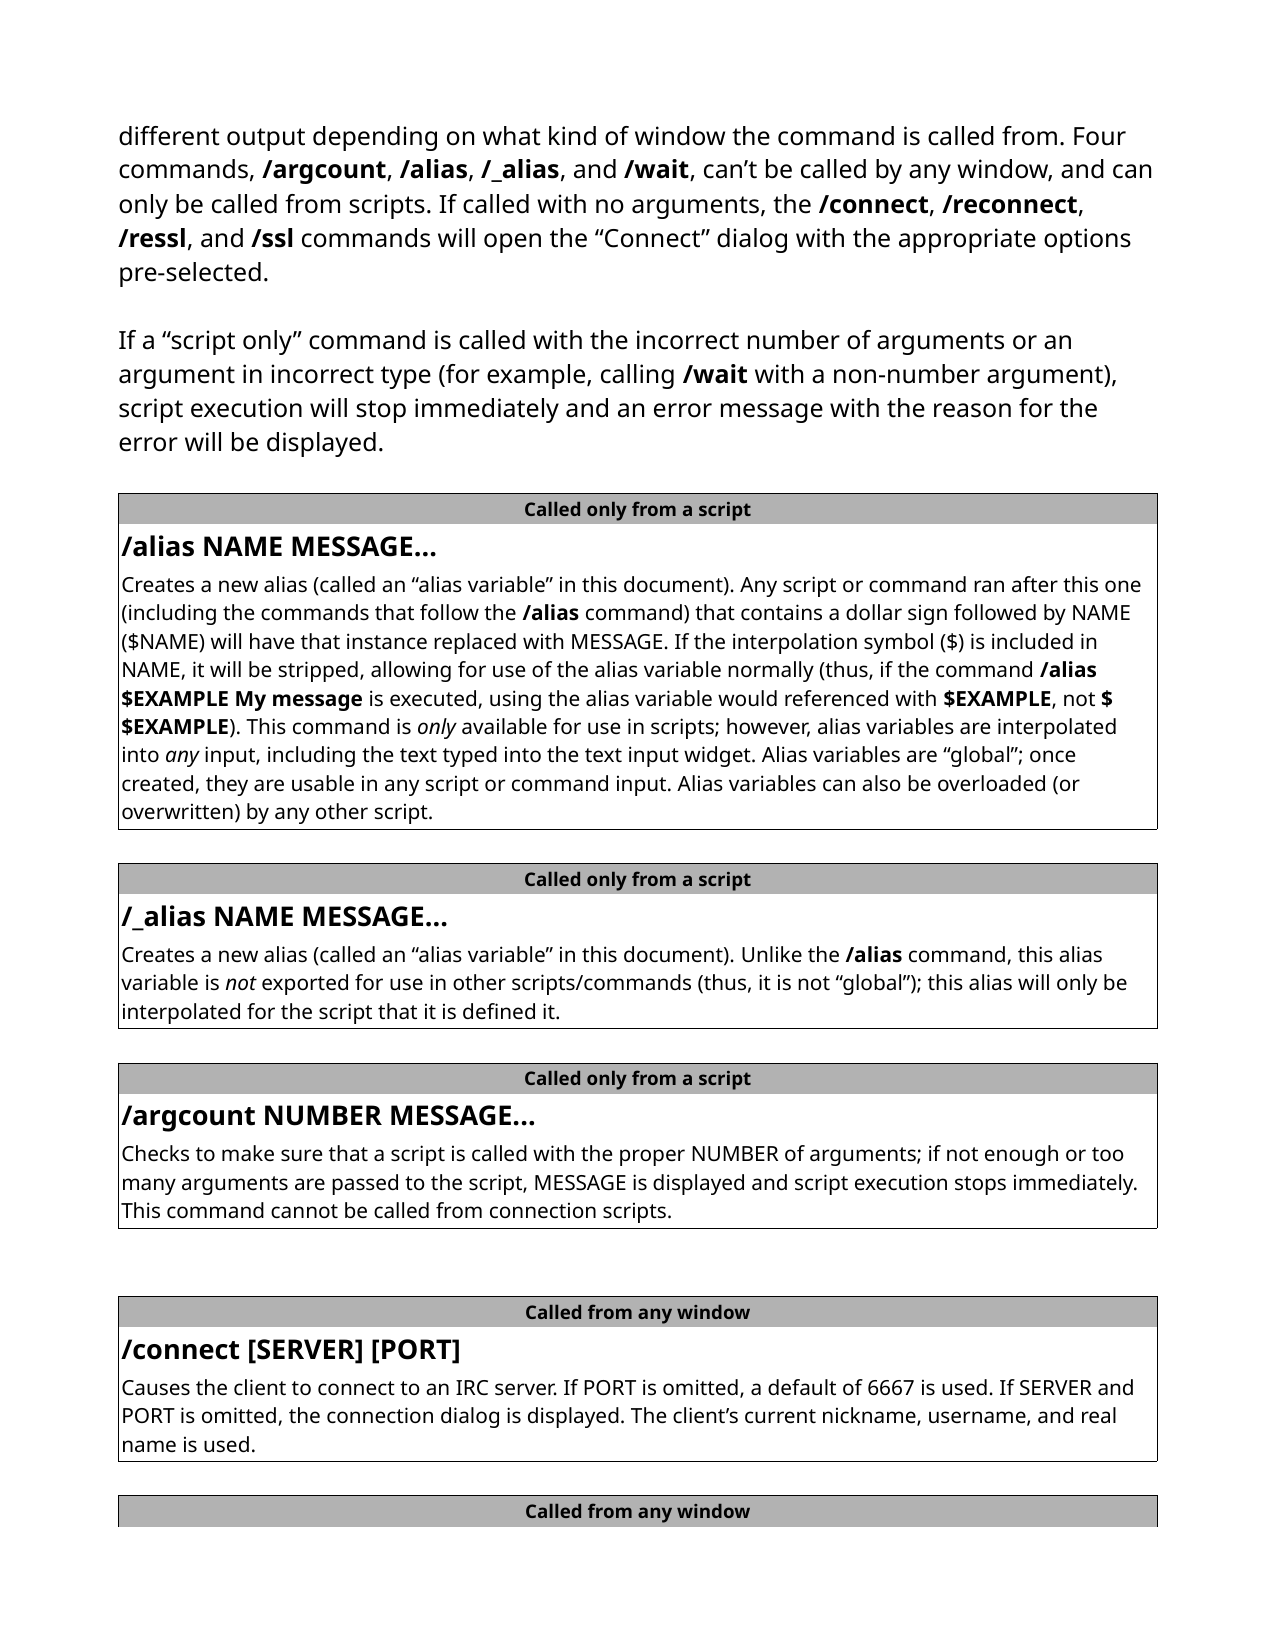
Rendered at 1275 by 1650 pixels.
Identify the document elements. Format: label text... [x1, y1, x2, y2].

table_cell Causes the client to connect to an IRC server. If PORT is omitted, a default of 6667 is used. If SERVER and PORT is omitted, the connection dialog is displayed. The client’s current nickname, username, and real name is used. [119, 1370, 1157, 1461]
table_cell /alias NAME MESSAGE... [119, 524, 1157, 567]
table_header Called only from a script [119, 864, 1157, 894]
text different output depending on what kind of window the command is called from. Four commands, /argcount, /alias, /_alias, and /wait, can’t be called by any window, and can only be called from scripts. If called with no arguments, the /connect, /reconnect, /ressl, and /ssl commands will open the “Connect” dialog with the appropriate options pre-selected. [118, 118, 1157, 288]
table_cell Checks to make sure that a script is called with the proper NUMBER of arguments; if not enough or too many arguments are passed to the script, MESSAGE is displayed and script execution stops immediately. This command cannot be called from connection scripts. [119, 1137, 1157, 1228]
table_cell Creates a new alias (called an “alias variable” in this document). Any script or command ran after this one (including the commands that follow the /alias command) that contains a dollar sign followed by NAME ($NAME) will have that instance replaced with MESSAGE. If the interpolation symbol ($) is included in NAME, it will be stripped, allowing for use of the alias variable normally (thus, if the command /alias $EXAMPLE My message is executed, using the alias variable would referenced with $EXAMPLE, not $$EXAMPLE). This command is only available for use in scripts; however, alias variables are interpolated into any input, including the text typed into the text input widget. Alias variables are “global”; once created, they are usable in any script or command input. Alias variables can also be overloaded (or overwritten) by any other script. [119, 567, 1157, 829]
table_cell /connect [SERVER] [PORT] [119, 1328, 1157, 1370]
table_header Called only from a script [119, 1064, 1157, 1094]
table_header Called from any window [119, 1496, 1157, 1527]
table_cell /argcount NUMBER MESSAGE... [119, 1094, 1157, 1137]
table_header Called only from a script [119, 494, 1157, 524]
text If a “script only” command is called with the incorrect number of arguments or an argument in incorrect type (for example, calling /wait with a non-number argument), script execution will stop immediately and an error message with the reason for the error will be displayed. [118, 322, 1157, 459]
table_cell Creates a new alias (called an “alias variable” in this document). Unlike the /alias command, this alias variable is not exported for use in other scripts/commands (thus, it is not “global”); this alias will only be interpolated for the script that it is defined it. [119, 937, 1157, 1028]
table_header Called from any window [119, 1297, 1157, 1327]
table_cell /_alias NAME MESSAGE... [119, 894, 1157, 937]
